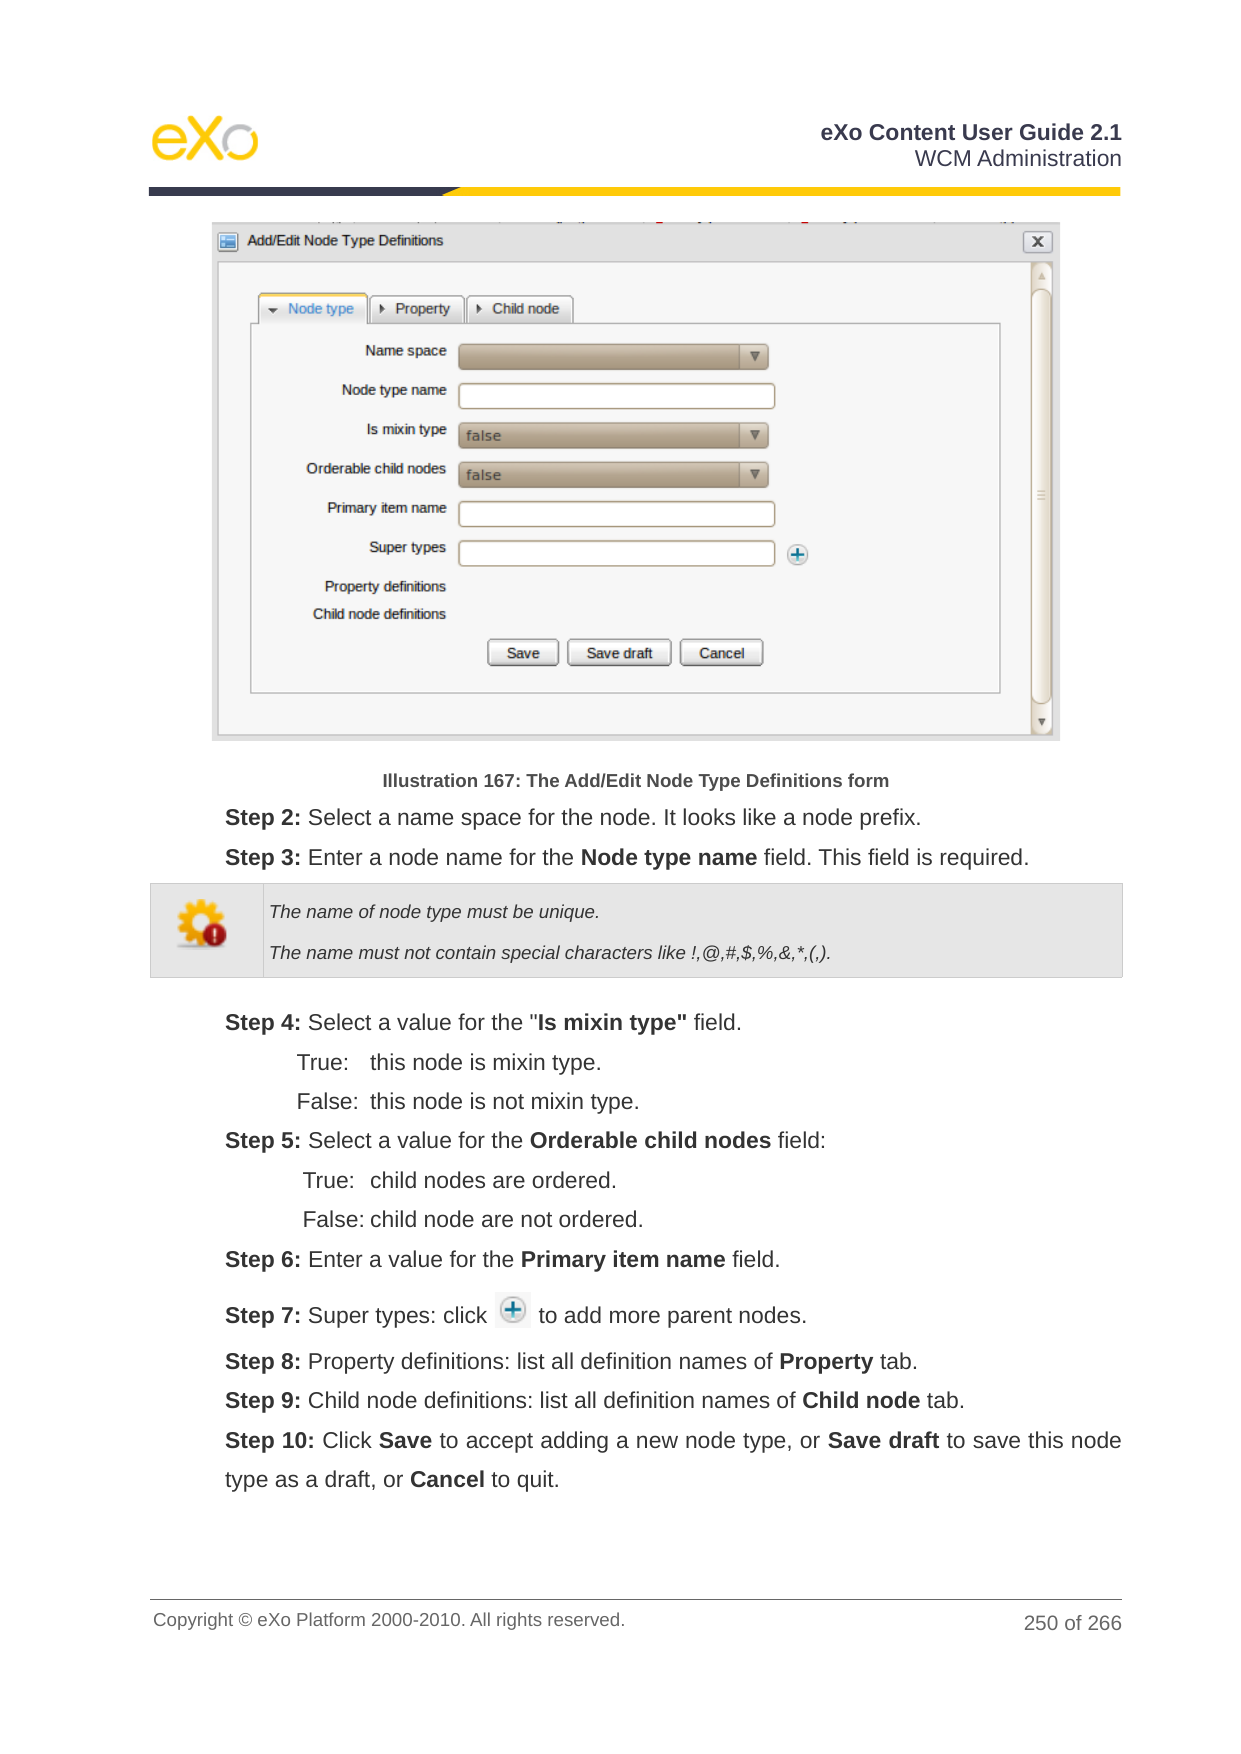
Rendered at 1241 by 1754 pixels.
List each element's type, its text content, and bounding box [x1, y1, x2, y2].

table_header [151, 900, 176, 949]
table_header The name of node type must be unique. The name must not contain special characters like !,@,#,$,%,&,*,(,). [264, 884, 1122, 977]
picture [211, 222, 1061, 741]
table_header [227, 900, 263, 949]
list Step 5: Select a value for the Orderable child nodes field: [187, 1127, 1122, 1154]
list Step 2: Select a name space for the node. It looks like a node prefix. [187, 767, 1122, 830]
list Step 3: Enter a node name for the Node type name field. This field is required. [187, 843, 1122, 870]
picture [152, 115, 259, 161]
table_header [151, 950, 263, 977]
picture [176, 899, 227, 950]
list Step 7: Super types: clickto add more parent nodes. [187, 1299, 1122, 1334]
list Step 8: Property definitions: list all definition names of Property tab. [187, 1348, 1122, 1374]
picture [148, 187, 1121, 196]
text False: this node is not mixin type. [2, 1088, 1122, 1114]
list False: child node are not ordered. [265, 1206, 1122, 1233]
list Illustration 171: The Add/Edit Node Type Definitions form [212, 741, 1060, 791]
list Step 6: Enter a value for the Primary item name field. [187, 1246, 1122, 1272]
table_header [151, 884, 263, 899]
list Step 9: Child node definitions: list all definition names of Child node tab. [187, 1387, 1122, 1414]
list Step 10: Click Save to accept adding a new node type, or Save draft to save this node type as a draft, or Cancel to quit. [187, 1427, 1122, 1493]
list Step 4: Select a value for the "Is mixin type" field. [187, 1009, 1122, 1035]
text True: this node is mixin type. [2, 1048, 1122, 1075]
list True: child nodes are ordered. [265, 1167, 1122, 1193]
picture [494, 1292, 531, 1328]
